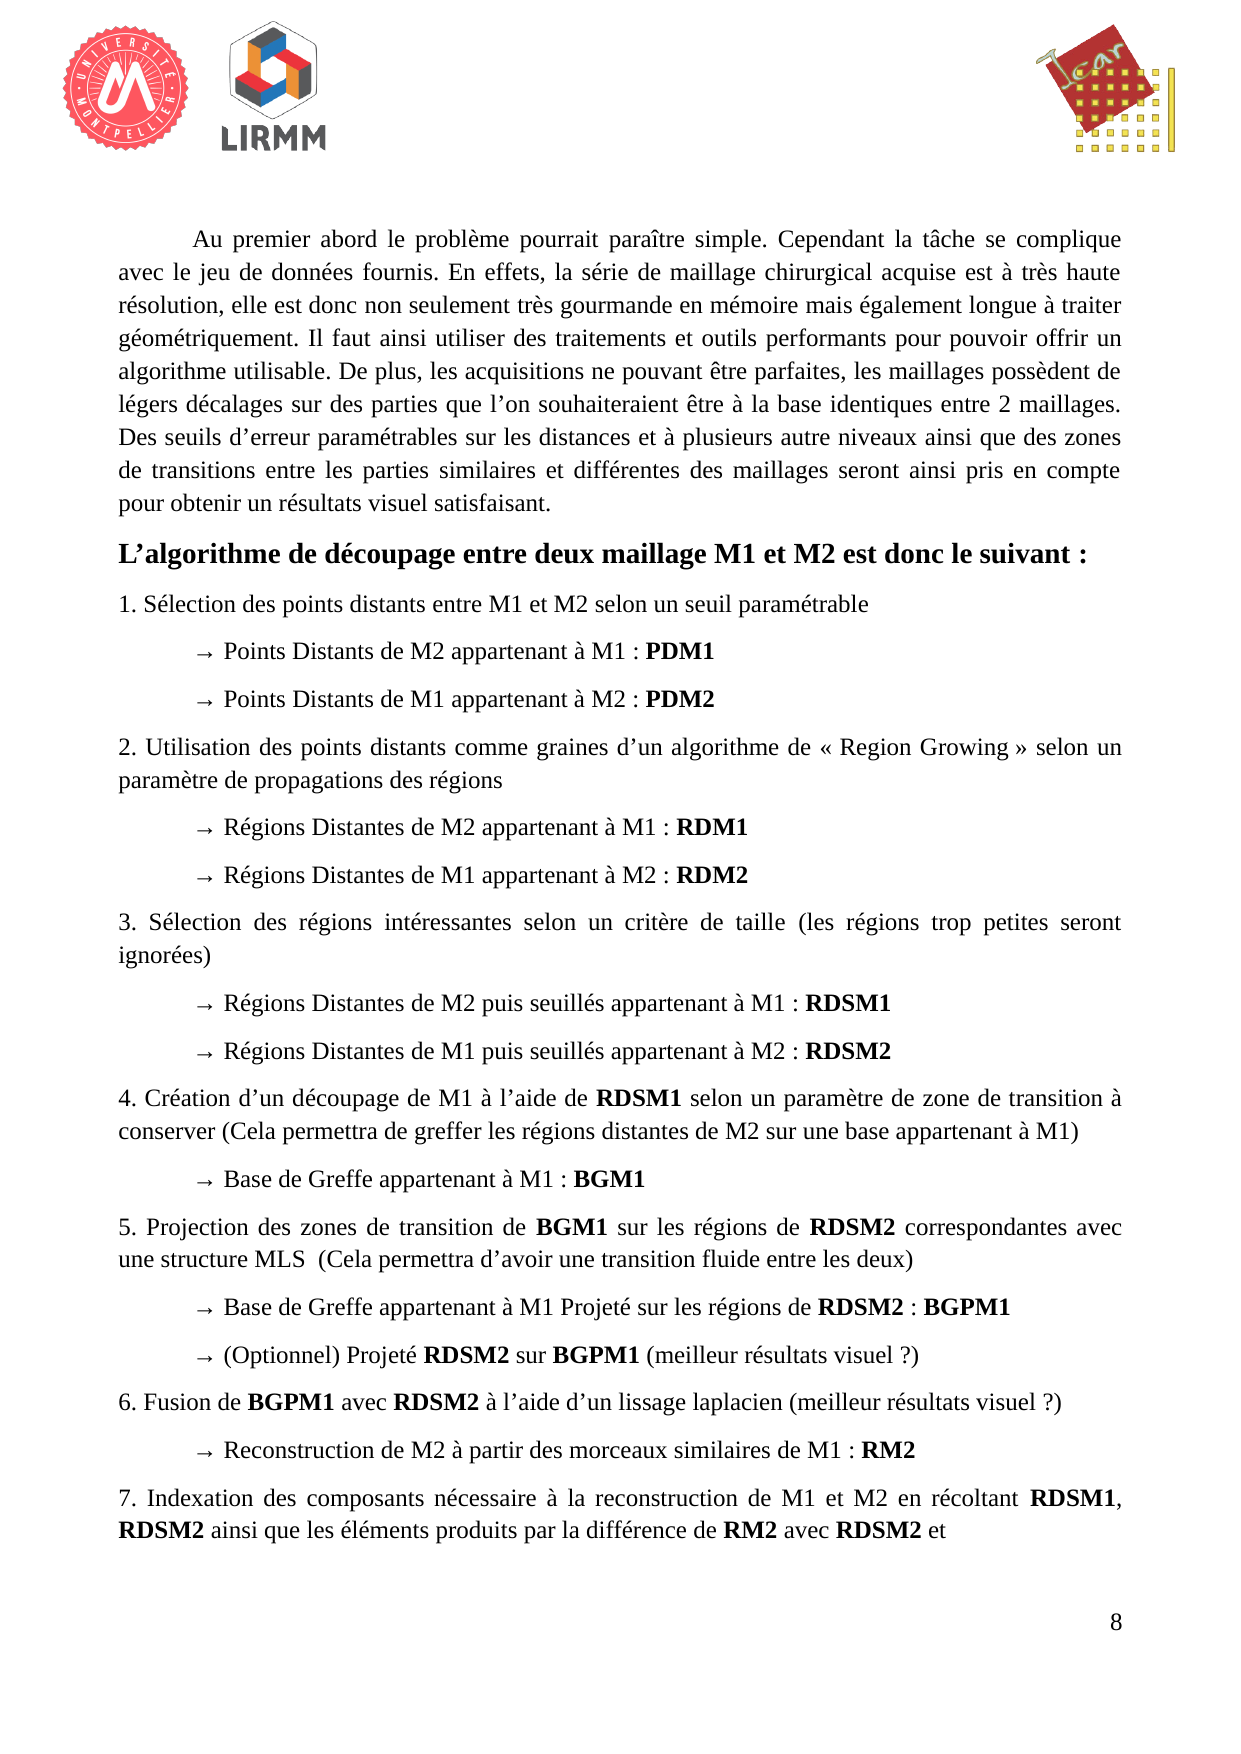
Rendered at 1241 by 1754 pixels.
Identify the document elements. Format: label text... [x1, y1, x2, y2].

text 6. Fusion de BGPM1 avec RDSM2 à l’aide d’un lissage laplacien (meilleur résultats visuel ?) [118, 1387, 1122, 1416]
text → Régions Distantes de M2 puis seuillés appartenant à M1 : RDSM1 [118, 988, 1122, 1017]
text → (Optionnel) Projeté RDSM2 sur BGPM1 (meilleur résultats visuel ?) [118, 1340, 1122, 1368]
text 2. Utilisation des points distants comme graines d’un algorithme de « Region Growing » selon un paramètre de propagations des régions [118, 732, 1122, 793]
text → Régions Distantes de M1 appartenant à M2 : RDM2 [118, 860, 1122, 889]
text → Régions Distantes de M1 puis seuillés appartenant à M2 : RDSM2 [118, 1036, 1122, 1064]
text 7. Indexation des composants nécessaire à la reconstruction de M1 et M2 en récoltant RDSM1, RDSM2 ainsi que les éléments produits par la différence de RM2 avec RDSM2 et [118, 1483, 1122, 1544]
text 4. Création d’un découpage de M1 à l’aide de RDSM1 selon un paramètre de zone de transition à conserver (Cela permettra de greffer les régions distantes de M2 sur une base appartenant à M1) [118, 1083, 1122, 1145]
text → Base de Greffe appartenant à M1 : BGM1 [118, 1164, 1122, 1193]
text 3. Sélection des régions intéressantes selon un critère de taille (les régions trop petites seront ignorées) [118, 907, 1122, 969]
picture [203, 16, 343, 155]
text → Points Distants de M1 appartenant à M2 : PDM2 [118, 684, 1122, 713]
text 1. Sélection des points distants entre M1 et M2 selon un seuil paramétrable [118, 589, 1122, 618]
text L’algorithme de découpage entre deux maillage M1 et M2 est donc le suivant : [118, 536, 1122, 569]
text → Points Distants de M2 appartenant à M1 : PDM1 [118, 636, 1122, 665]
picture [57, 13, 201, 156]
text → Base de Greffe appartenant à M1 Projeté sur les régions de RDSM2 : BGPM1 [118, 1292, 1122, 1321]
picture [1025, 6, 1177, 154]
text → Reconstruction de M2 à partir des morceaux similaires de M1 : RM2 [118, 1435, 1122, 1464]
text Au premier abord le problème pourrait paraître simple. Cependant la tâche se complique avec le jeu de données fournis. En effets, la série de maillage chirurgical acquise est à très haute résolution, elle est donc non seulement très gourmande en mémoire mais également longue à traiter géométriquement. Il faut ainsi utiliser des traitements et outils performants pour pouvoir offrir un algorithme utilisable. De plus, les acquisitions ne pouvant être parfaites, les maillages possèdent de légers décalages sur des parties que l’on souhaiteraient être à la base identiques entre 2 maillages. Des seuils d’erreur paramétrables sur les distances et à plusieurs autre niveaux ainsi que des zones de transitions entre les parties similaires et différentes des maillages seront ainsi pris en compte pour obtenir un résultats visuel satisfaisant. [118, 224, 1122, 517]
text 5. Projection des zones de transition de BGM1 sur les régions de RDSM2 correspondantes avec une structure MLS (Cela permettra d’avoir une transition fluide entre les deux) [118, 1212, 1122, 1273]
text → Régions Distantes de M2 appartenant à M1 : RDM1 [118, 812, 1122, 841]
